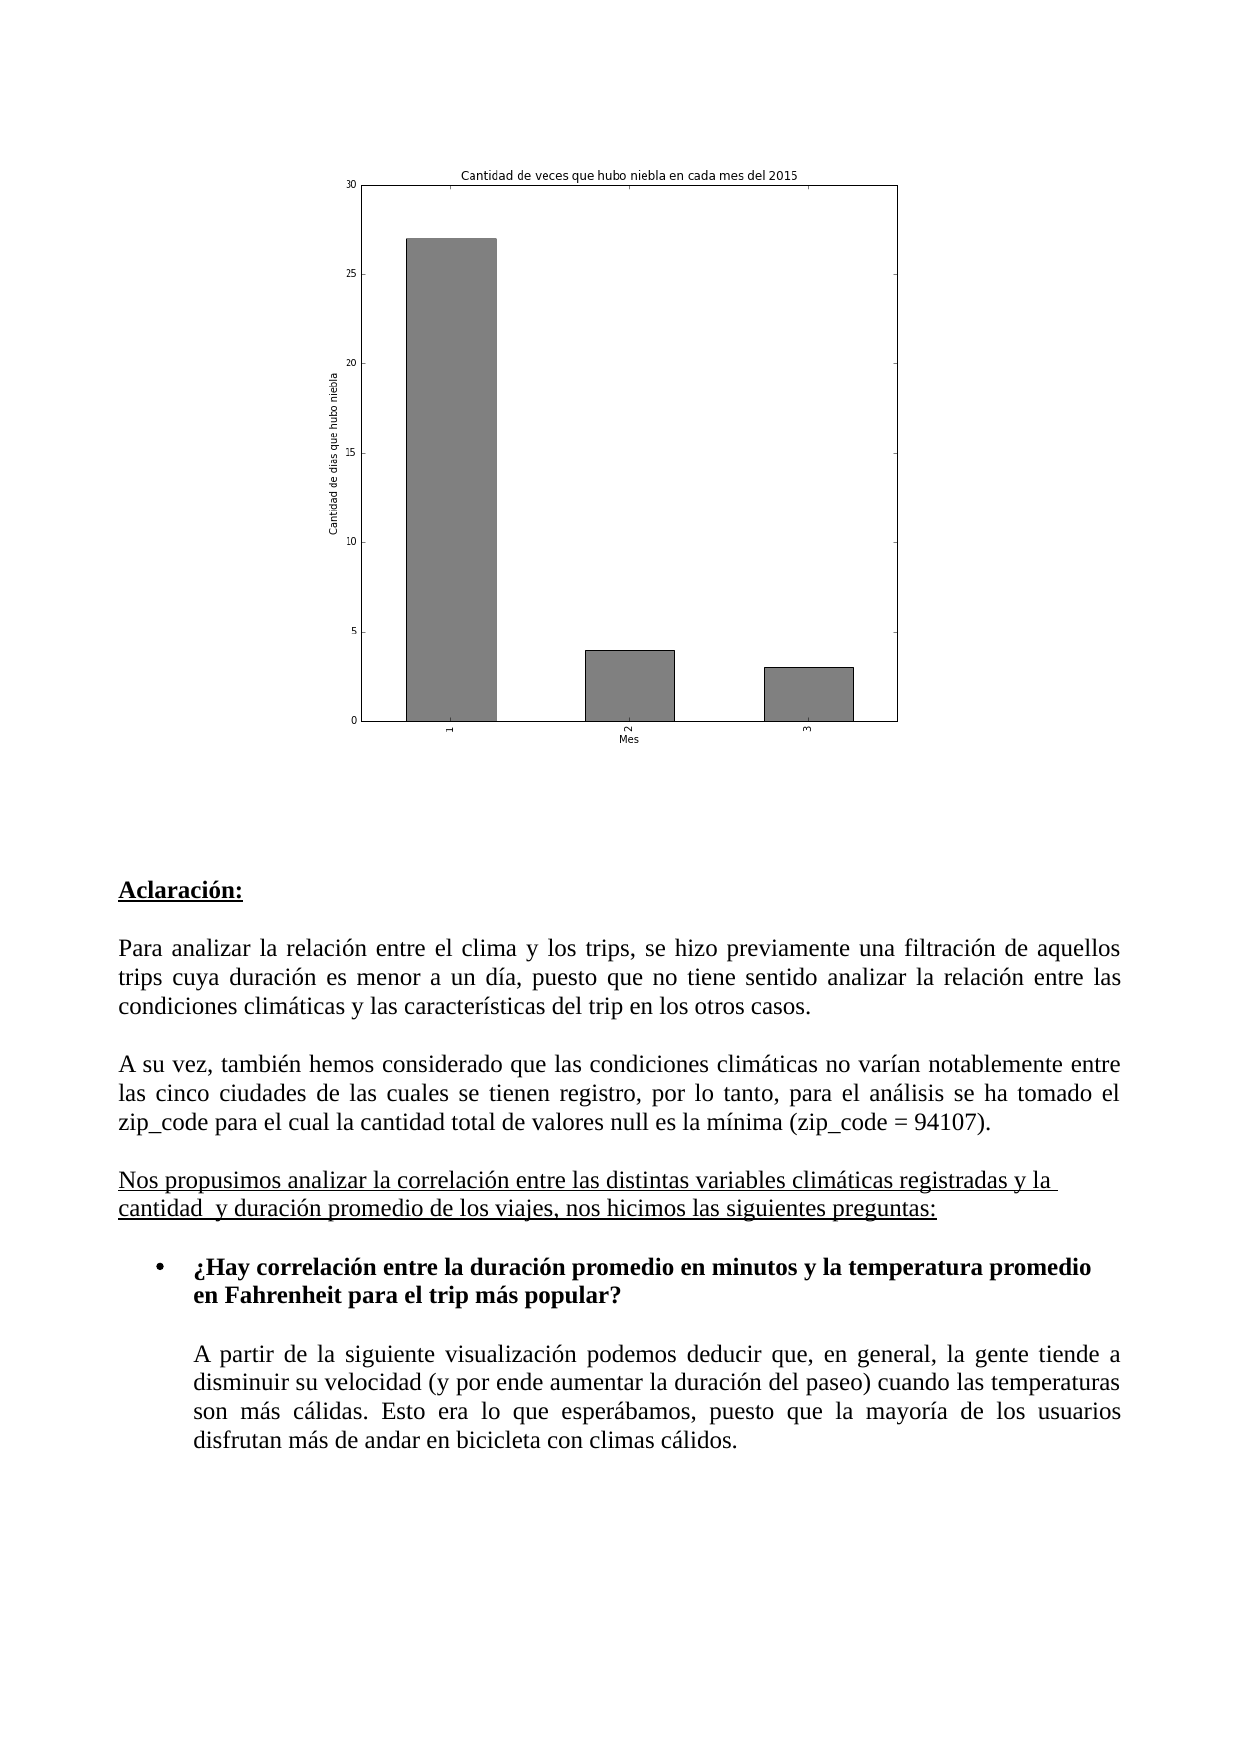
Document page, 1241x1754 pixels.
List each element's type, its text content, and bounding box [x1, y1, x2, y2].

text Nos propusimos analizar la correlación entre las distintas variables climáticas registradas y la cantidad y duración promedio de los viajes, nos hicimos las siguientes preguntas: [118, 1165, 1122, 1222]
list A partir de la siguiente visualización podemos deducir que, en general, la gente tiende a disminuir su velocidad (y por ende aumentar la duración del paseo) cuando las temperaturas son más cálidas. Esto era lo que esperábamos, puesto que la mayoría de los usuarios disfrutan más de andar en bicicleta con climas cálidos. [156, 1339, 1122, 1454]
list ¿Hay correlación entre la duración promedio en minutos y la temperatura promedio en Fahrenheit para el trip más popular? [156, 1252, 1122, 1309]
picture [274, 115, 966, 807]
text Para analizar la relación entre el clima y los trips, se hizo previamente una filtración de aquellos trips cuya duración es menor a un día, puesto que no tiene sentido analizar la relación entre las condiciones climáticas y las características del trip en los otros casos. [118, 933, 1122, 1019]
text Aclaración: [118, 875, 1122, 904]
text A su vez, también hemos considerado que las condiciones climáticas no varían notablemente entre las cinco ciudades de las cuales se tienen registro, por lo tanto, para el análisis se ha tomado el zip_code para el cual la cantidad total de valores null es la mínima (zip_code = 94107). [118, 1049, 1122, 1135]
